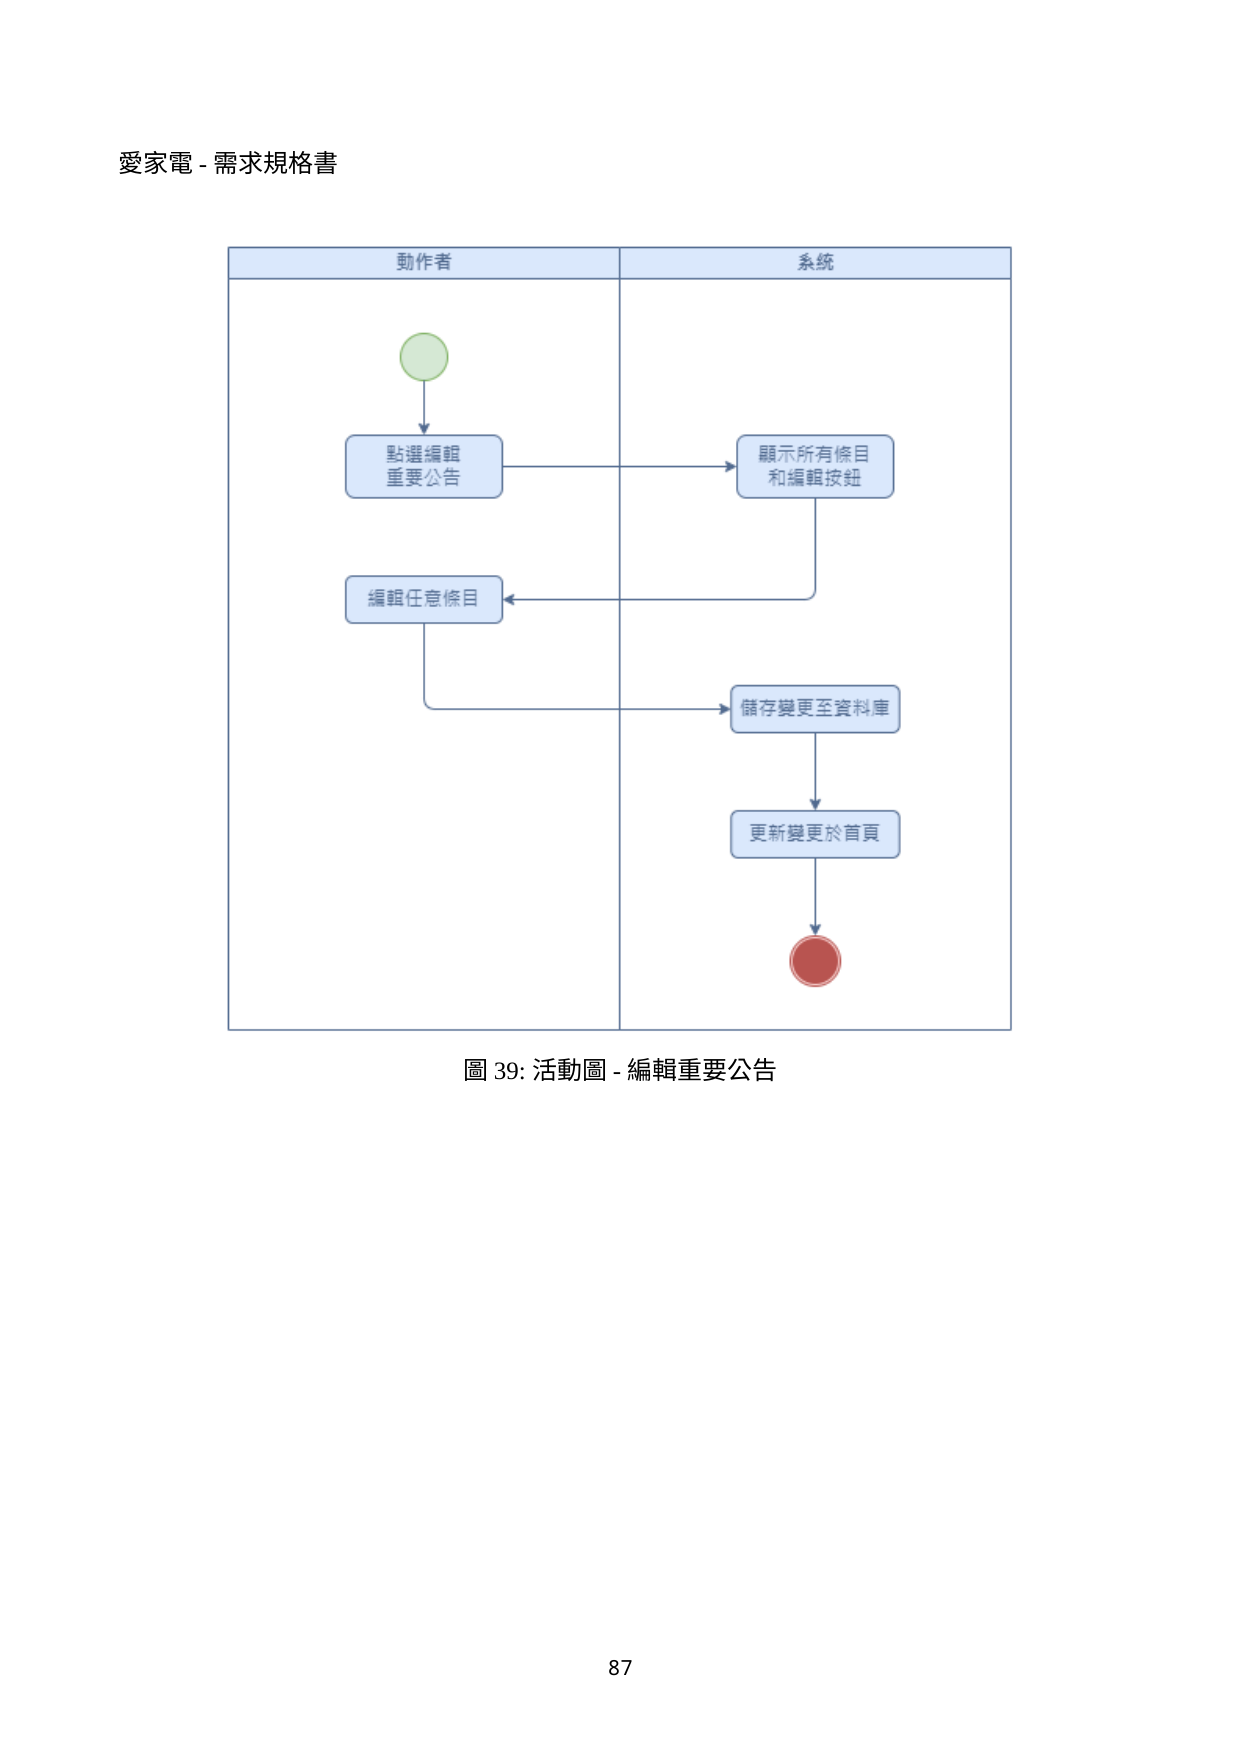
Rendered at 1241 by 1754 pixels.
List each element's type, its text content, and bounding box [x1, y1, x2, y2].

picture [217, 236, 1023, 1042]
text 圖 39: 活動圖 - 編輯重要公告 [218, 1042, 1022, 1086]
